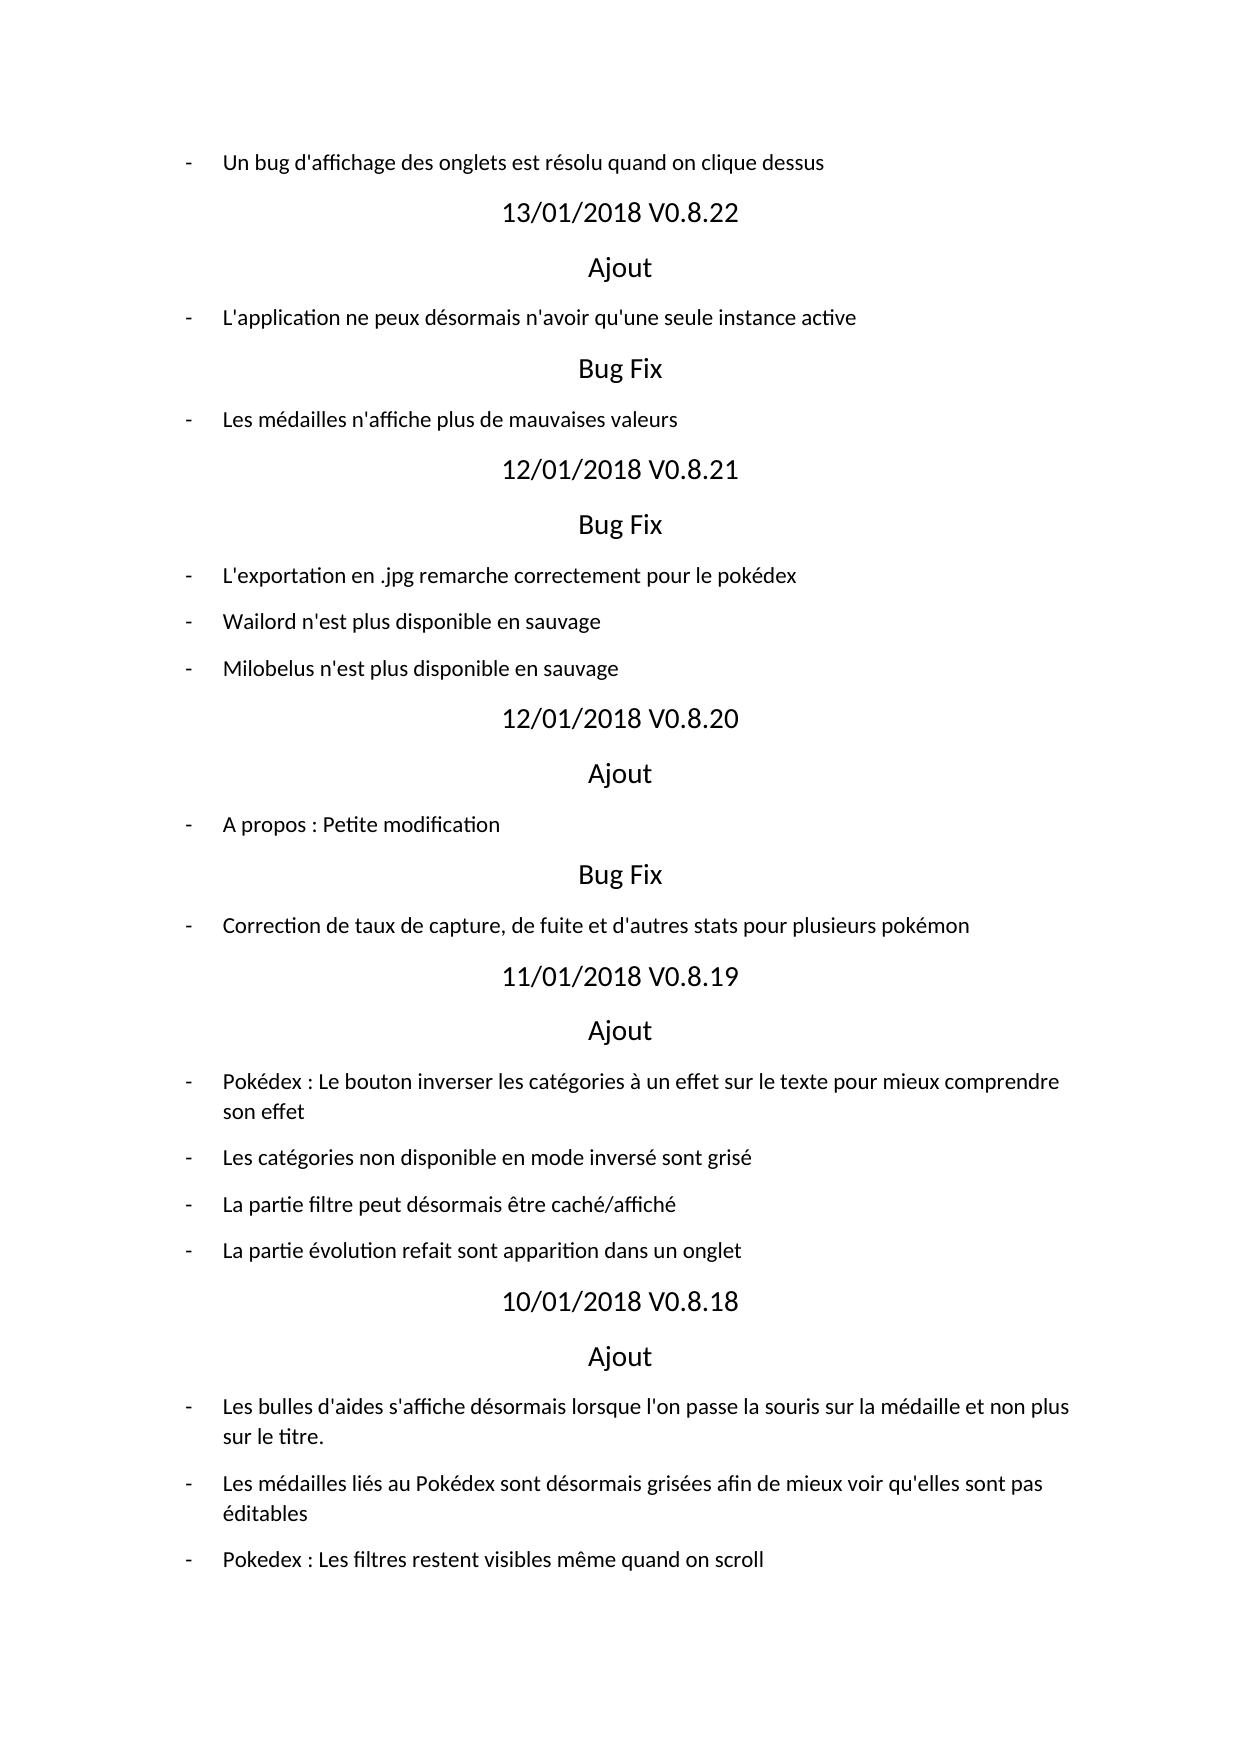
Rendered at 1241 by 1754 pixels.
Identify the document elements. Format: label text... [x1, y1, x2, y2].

list Bug Fix [148, 350, 1093, 386]
list Les bulles d'aides s'affiche désormais lorsque l'on passe la souris sur la médaille et non plus sur le titre. [185, 1392, 1093, 1450]
list Les médailles liés au Pokédex sont désormais grisées afin de mieux voir qu'elles sont pas éditables [185, 1469, 1093, 1527]
list Bug Fix [148, 856, 1093, 892]
list L'exportation en .jpg remarche correctement pour le pokédex [185, 561, 1093, 589]
list Milobelus n'est plus disponible en sauvage [185, 654, 1093, 682]
text Ajout [148, 249, 1093, 284]
list Pokédex : Le bouton inverser les catégories à un effet sur le texte pour mieux comprendre son effet [185, 1067, 1093, 1125]
text 12/01/2018 V0.8.21 [148, 451, 1093, 487]
list Pokedex : Les filtres restent visibles même quand on scroll [185, 1545, 1093, 1573]
list L'application ne peux désormais n'avoir qu'une seule instance active [185, 303, 1093, 332]
text Ajout [148, 1338, 1093, 1373]
list Un bug d'affichage des onglets est résolu quand on clique dessus [185, 148, 1093, 176]
text 11/01/2018 V0.8.19 [148, 958, 1093, 993]
list A propos : Petite modification [185, 810, 1093, 838]
list La partie évolution refait sont apparition dans un onglet [185, 1237, 1093, 1264]
text 13/01/2018 V0.8.22 [148, 194, 1093, 230]
list Les catégories non disponible en mode inversé sont grisé [185, 1143, 1093, 1171]
text Ajout [148, 1012, 1093, 1048]
list Bug Fix [148, 506, 1093, 542]
text Ajout [148, 755, 1093, 791]
text 10/01/2018 V0.8.18 [148, 1283, 1093, 1319]
list La partie filtre peut désormais être caché/affiché [185, 1190, 1093, 1218]
list Les médailles n'affiche plus de mauvaises valeurs [185, 405, 1093, 433]
list Correction de taux de capture, de fuite et d'autres stats pour plusieurs pokémon [185, 911, 1093, 939]
list Wailord n'est plus disponible en sauvage [185, 607, 1093, 635]
text 12/01/2018 V0.8.20 [148, 700, 1093, 736]
